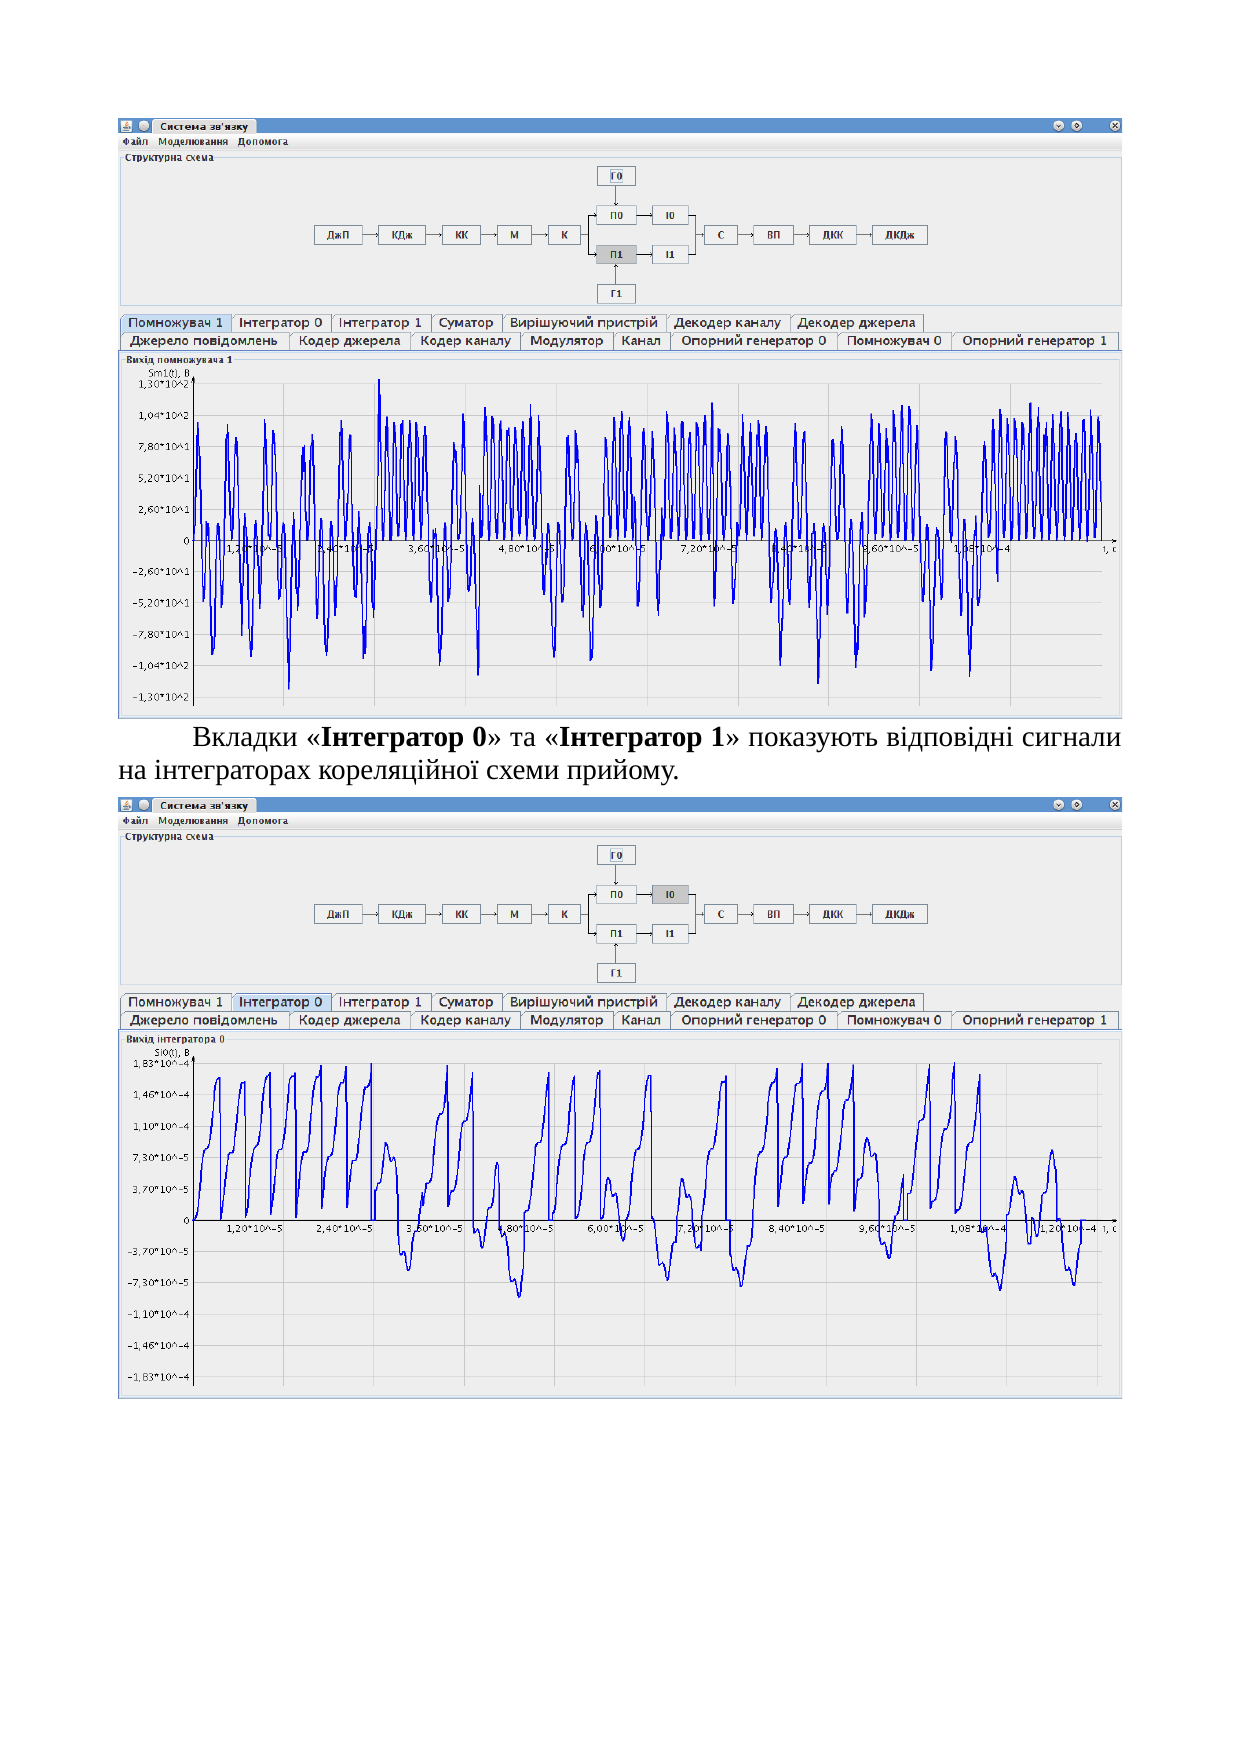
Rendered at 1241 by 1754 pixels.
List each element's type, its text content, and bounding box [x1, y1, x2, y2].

picture [118, 797, 1123, 1399]
text Вкладки «Інтегратор 0» та «Інтегратор 1» показують відповідні сигнали на інтеграторах кореляційної схеми прийому. [118, 719, 1122, 786]
picture [118, 118, 1123, 719]
